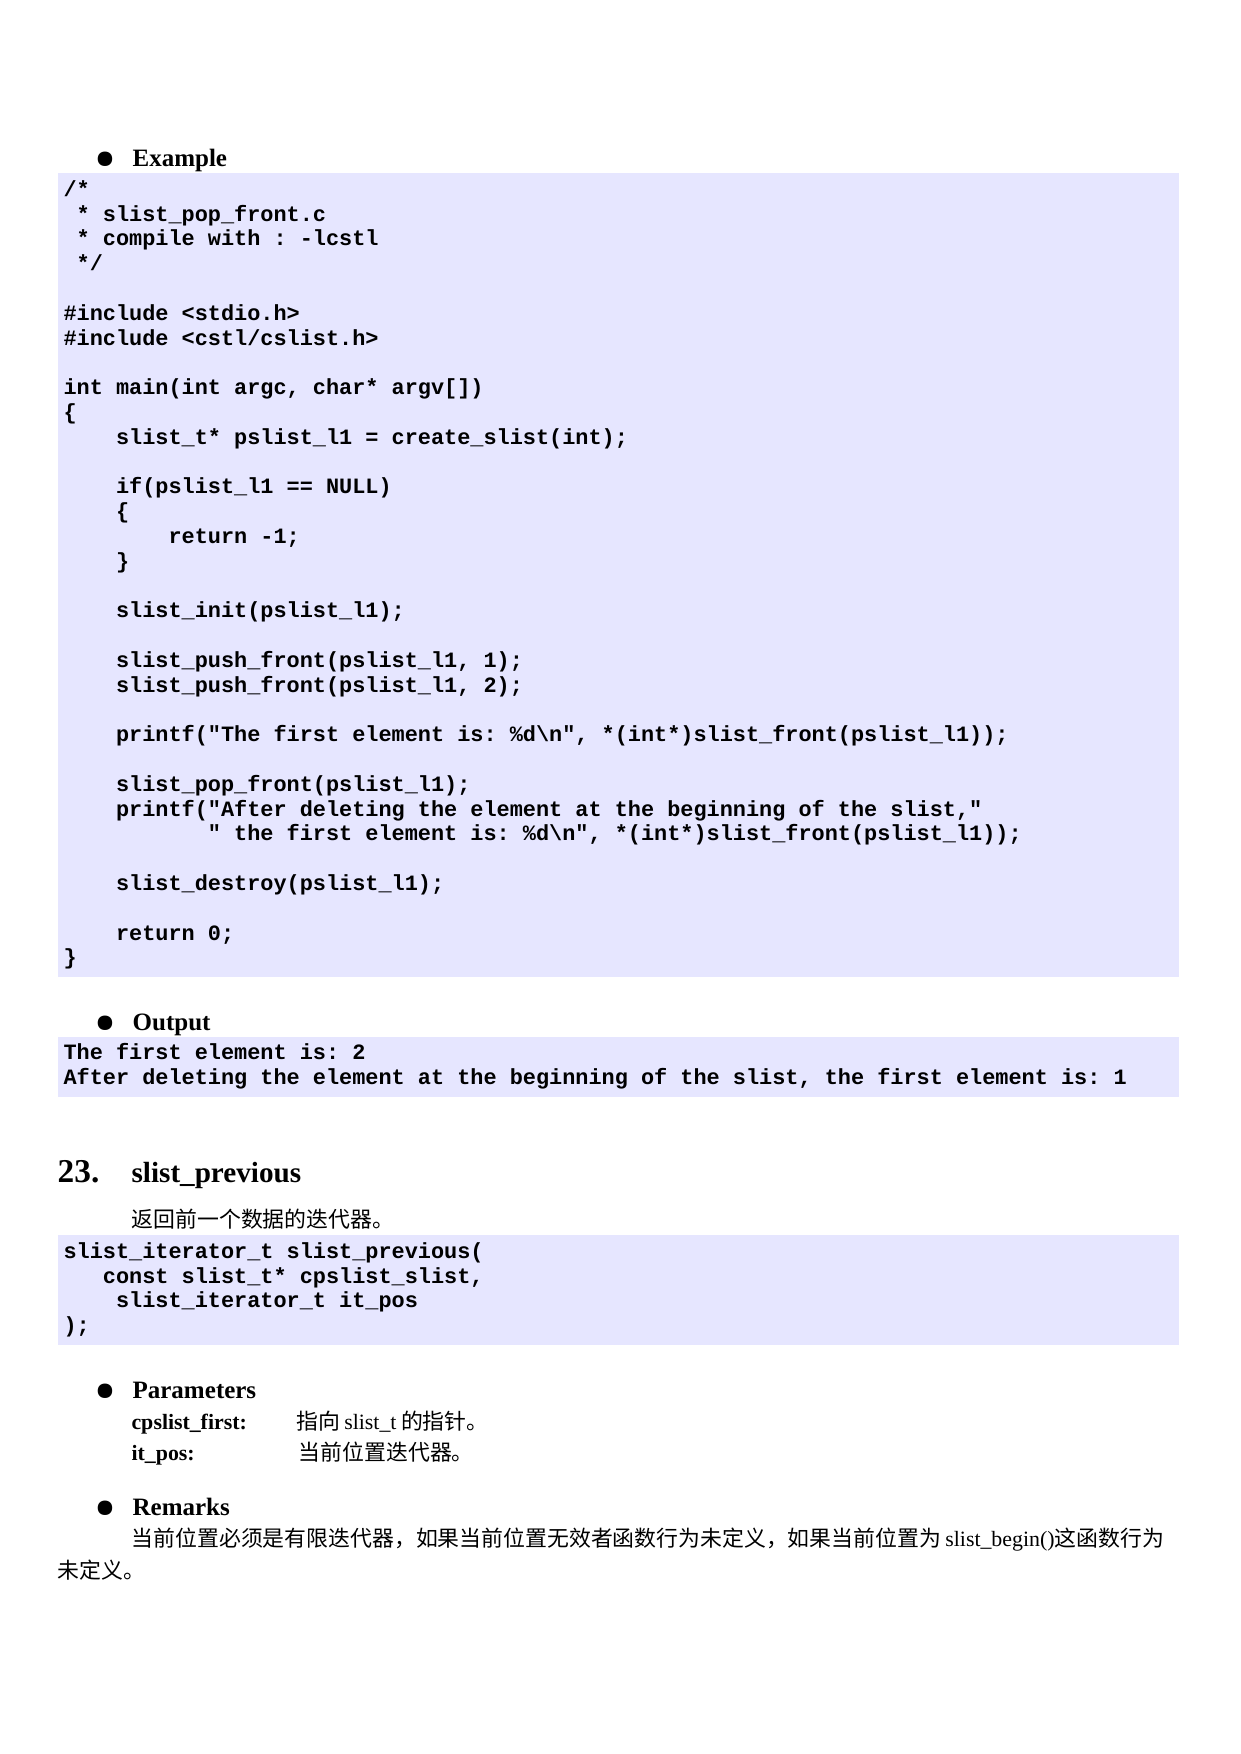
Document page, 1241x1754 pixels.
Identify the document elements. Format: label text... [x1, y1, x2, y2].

text 当前位置必须是有限迭代器，如果当前位置无效者函数行为未定义，如果当前位置为slist_begin()这函数行为未定义。 [57, 1521, 1179, 1584]
table_header /* * slist_pop_front.c * compile with : -lcstl */ #include <stdio.h> #include <cstl/cslist.h> int main(int argc, char* argv[]) { slist_t* pslist_l1 = create_slist(int); if(pslist_l1 == NULL) { return -1; } slist_init(pslist_l1); slist_push_front(pslist_l1, 1); slist_push_front(pslist_l1, 2); printf("The first element is: %d\n", *(int*)slist_front(pslist_l1)); slist_pop_front(pslist_l1); printf("After deleting the element at the beginning of the slist," " the first element is: %d\n", *(int*)slist_front(pslist_l1)); slist_destroy(pslist_l1); return 0; } [58, 173, 1179, 977]
list Example [95, 143, 1179, 172]
text cpslist_first: 指向slist_t的指针。 [57, 1404, 1179, 1435]
table_header slist_iterator_t slist_previous( const slist_t* cpslist_slist, slist_iterator_t it_pos ); [58, 1235, 1179, 1345]
list Parameters [95, 1375, 1179, 1404]
subtitle slist_previous [57, 1152, 1179, 1190]
text it_pos: 当前位置迭代器。 [57, 1435, 1179, 1467]
text 返回前一个数据的迭代器。 [57, 1202, 1179, 1234]
list Output [95, 1007, 1179, 1036]
list Remarks [95, 1492, 1179, 1521]
table_header The first element is: 2 After deleting the element at the beginning of the slist, the first element is: 1 [58, 1037, 1179, 1097]
